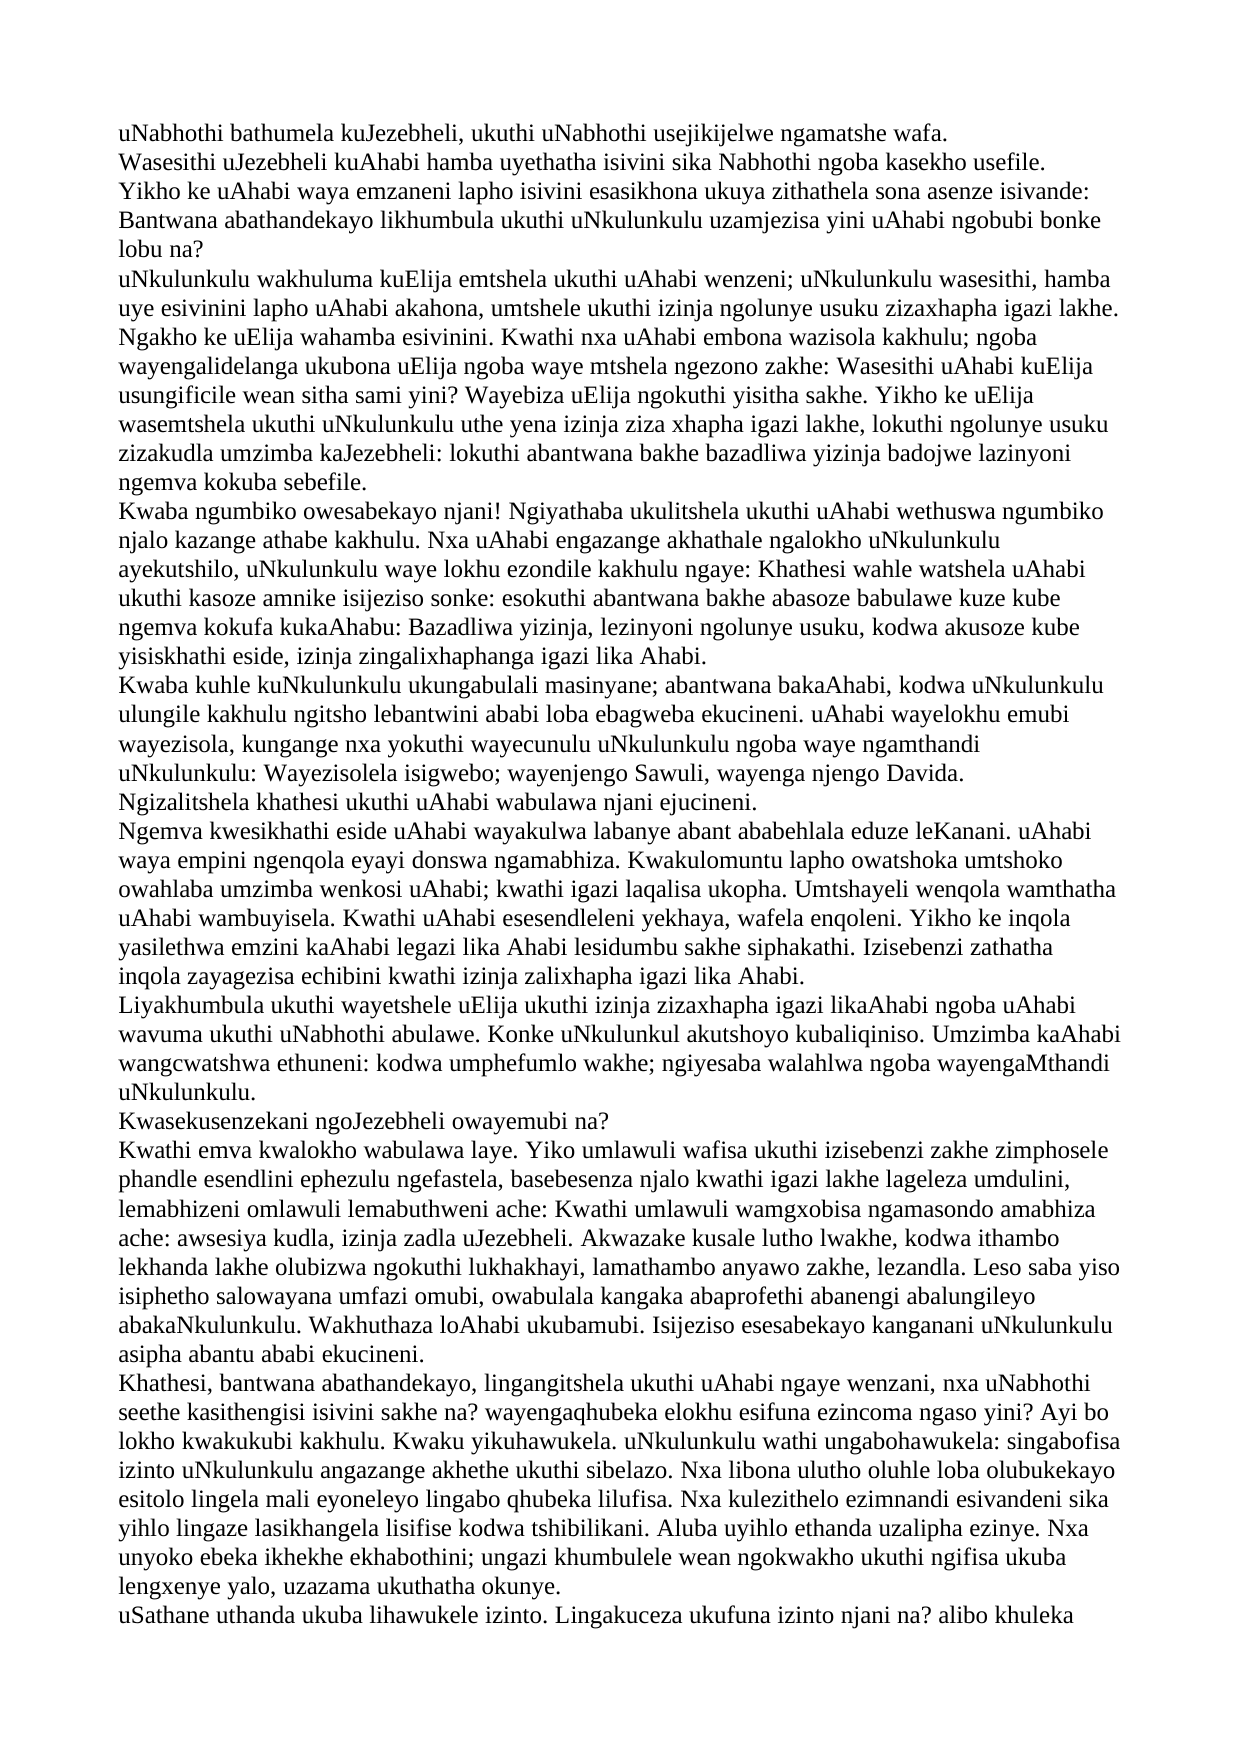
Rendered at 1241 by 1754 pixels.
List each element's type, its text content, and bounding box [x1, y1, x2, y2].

text uNabhothi bathumela kuJezebheli, ukuthi uNabhothi usejikijelwe ngamatshe wafa. [118, 118, 1122, 147]
text Khathesi, bantwana abathandekayo, lingangitshela ukuthi uAhabi ngaye wenzani, nxa uNabhothi seethe kasithengisi isivini sakhe na? wayengaqhubeka elokhu esifuna ezincoma ngaso yini? Ayi bo lokho kwakukubi kakhulu. Kwaku yikuhawukela. uNkulunkulu wathi ungabohawukela: singabofisa izinto uNkulunkulu angazange akhethe ukuthi sibelazo. Nxa libona ulutho oluhle loba olubukekayo esitolo lingela mali eyoneleyo lingabo qhubeka lilufisa. Nxa kulezithelo ezimnandi esivandeni sika yihlo lingaze lasikhangela lisifise kodwa tshibilikani. Aluba uyihlo ethanda uzalipha ezinye. Nxa unyoko ebeka ikhekhe ekhabothini; ungazi khumbulele wean ngokwakho ukuthi ngifisa ukuba lengxenye yalo, uzazama ukuthatha okunye. [118, 1368, 1122, 1600]
text Liyakhumbula ukuthi wayetshele uElija ukuthi izinja zizaxhapha igazi likaAhabi ngoba uAhabi wavuma ukuthi uNabhothi abulawe. Konke uNkulunkul akutshoyo kubaliqiniso. Umzimba kaAhabi wangcwatshwa ethuneni: kodwa umphefumlo wakhe; ngiyesaba walahlwa ngoba wayengaMthandi uNkulunkulu. [118, 990, 1122, 1106]
text Kwaba kuhle kuNkulunkulu ukungabulali masinyane; abantwana bakaAhabi, kodwa uNkulunkulu ulungile kakhulu ngitsho lebantwini ababi loba ebagweba ekucineni. uAhabi wayelokhu emubi wayezisola, kungange nxa yokuthi wayecunulu uNkulunkulu ngoba waye ngamthandi uNkulunkulu: Wayezisolela isigwebo; wayenjengo Sawuli, wayenga njengo Davida. [118, 670, 1122, 787]
text Ngemva kwesikhathi eside uAhabi wayakulwa labanye abant ababehlala eduze leKanani. uAhabi waya empini ngenqola eyayi donswa ngamabhiza. Kwakulomuntu lapho owatshoka umtshoko owahlaba umzimba wenkosi uAhabi; kwathi igazi laqalisa ukopha. Umtshayeli wenqola wamthatha uAhabi wambuyisela. Kwathi uAhabi esesendleleni yekhaya, wafela enqoleni. Yikho ke inqola yasilethwa emzini kaAhabi legazi lika Ahabi lesidumbu sakhe siphakathi. Izisebenzi zathatha inqola zayagezisa echibini kwathi izinja zalixhapha igazi lika Ahabi. [118, 816, 1122, 990]
text Wasesithi uJezebheli kuAhabi hamba uyethatha isivini sika Nabhothi ngoba kasekho usefile. [118, 147, 1122, 176]
text uNkulunkulu wakhuluma kuElija emtshela ukuthi uAhabi wenzeni; uNkulunkulu wasesithi, hamba uye esivinini lapho uAhabi akahona, umtshele ukuthi izinja ngolunye usuku zizaxhapha igazi lakhe. Ngakho ke uElija wahamba esivinini. Kwathi nxa uAhabi embona wazisola kakhulu; ngoba wayengalidelanga ukubona uElija ngoba waye mtshela ngezono zakhe: Wasesithi uAhabi kuElija usungificile wean sitha sami yini? Wayebiza uElija ngokuthi yisitha sakhe. Yikho ke uElija wasemtshela ukuthi uNkulunkulu uthe yena izinja ziza xhapha igazi lakhe, lokuthi ngolunye usuku zizakudla umzimba kaJezebheli: lokuthi abantwana bakhe bazadliwa yizinja badojwe lazinyoni ngemva kokuba sebefile. [118, 263, 1122, 496]
text Kwathi emva kwalokho wabulawa laye. Yiko umlawuli wafisa ukuthi izisebenzi zakhe zimphosele phandle esendlini ephezulu ngefastela, basebesenza njalo kwathi igazi lakhe lageleza umdulini, lemabhizeni omlawuli lemabuthweni ache: Kwathi umlawuli wamgxobisa ngamasondo amabhiza ache: awsesiya kudla, izinja zadla uJezebheli. Akwazake kusale lutho lwakhe, kodwa ithambo lekhanda lakhe olubizwa ngokuthi lukhakhayi, lamathambo anyawo zakhe, lezandla. Leso saba yiso isiphetho salowayana umfazi omubi, owabulala kangaka abaprofethi abanengi abalungileyo abakaNkulunkulu. Wakhuthaza loAhabi ukubamubi. Isijeziso esesabekayo kanganani uNkulunkulu asipha abantu ababi ekucineni. [118, 1135, 1122, 1368]
text Kwaba ngumbiko owesabekayo njani! Ngiyathaba ukulitshela ukuthi uAhabi wethuswa ngumbiko njalo kazange athabe kakhulu. Nxa uAhabi engazange akhathale ngalokho uNkulunkulu ayekutshilo, uNkulunkulu waye lokhu ezondile kakhulu ngaye: Khathesi wahle watshela uAhabi ukuthi kasoze amnike isijeziso sonke: esokuthi abantwana bakhe abasoze babulawe kuze kube ngemva kokufa kukaAhabu: Bazadliwa yizinja, lezinyoni ngolunye usuku, kodwa akusoze kube yisiskhathi eside, izinja zingalixhaphanga igazi lika Ahabi. [118, 496, 1122, 670]
text Ngizalitshela khathesi ukuthi uAhabi wabulawa njani ejucineni. [118, 787, 1122, 816]
text Kwasekusenzekani ngoJezebheli owayemubi na? [118, 1106, 1122, 1135]
text Yikho ke uAhabi waya emzaneni lapho isivini esasikhona ukuya zithathela sona asenze isivande: Bantwana abathandekayo likhumbula ukuthi uNkulunkulu uzamjezisa yini uAhabi ngobubi bonke lobu na? [118, 176, 1122, 263]
text uSathane uthanda ukuba lihawukele izinto. Lingakuceza ukufuna izinto njani na? alibo khuleka [118, 1600, 1122, 1629]
